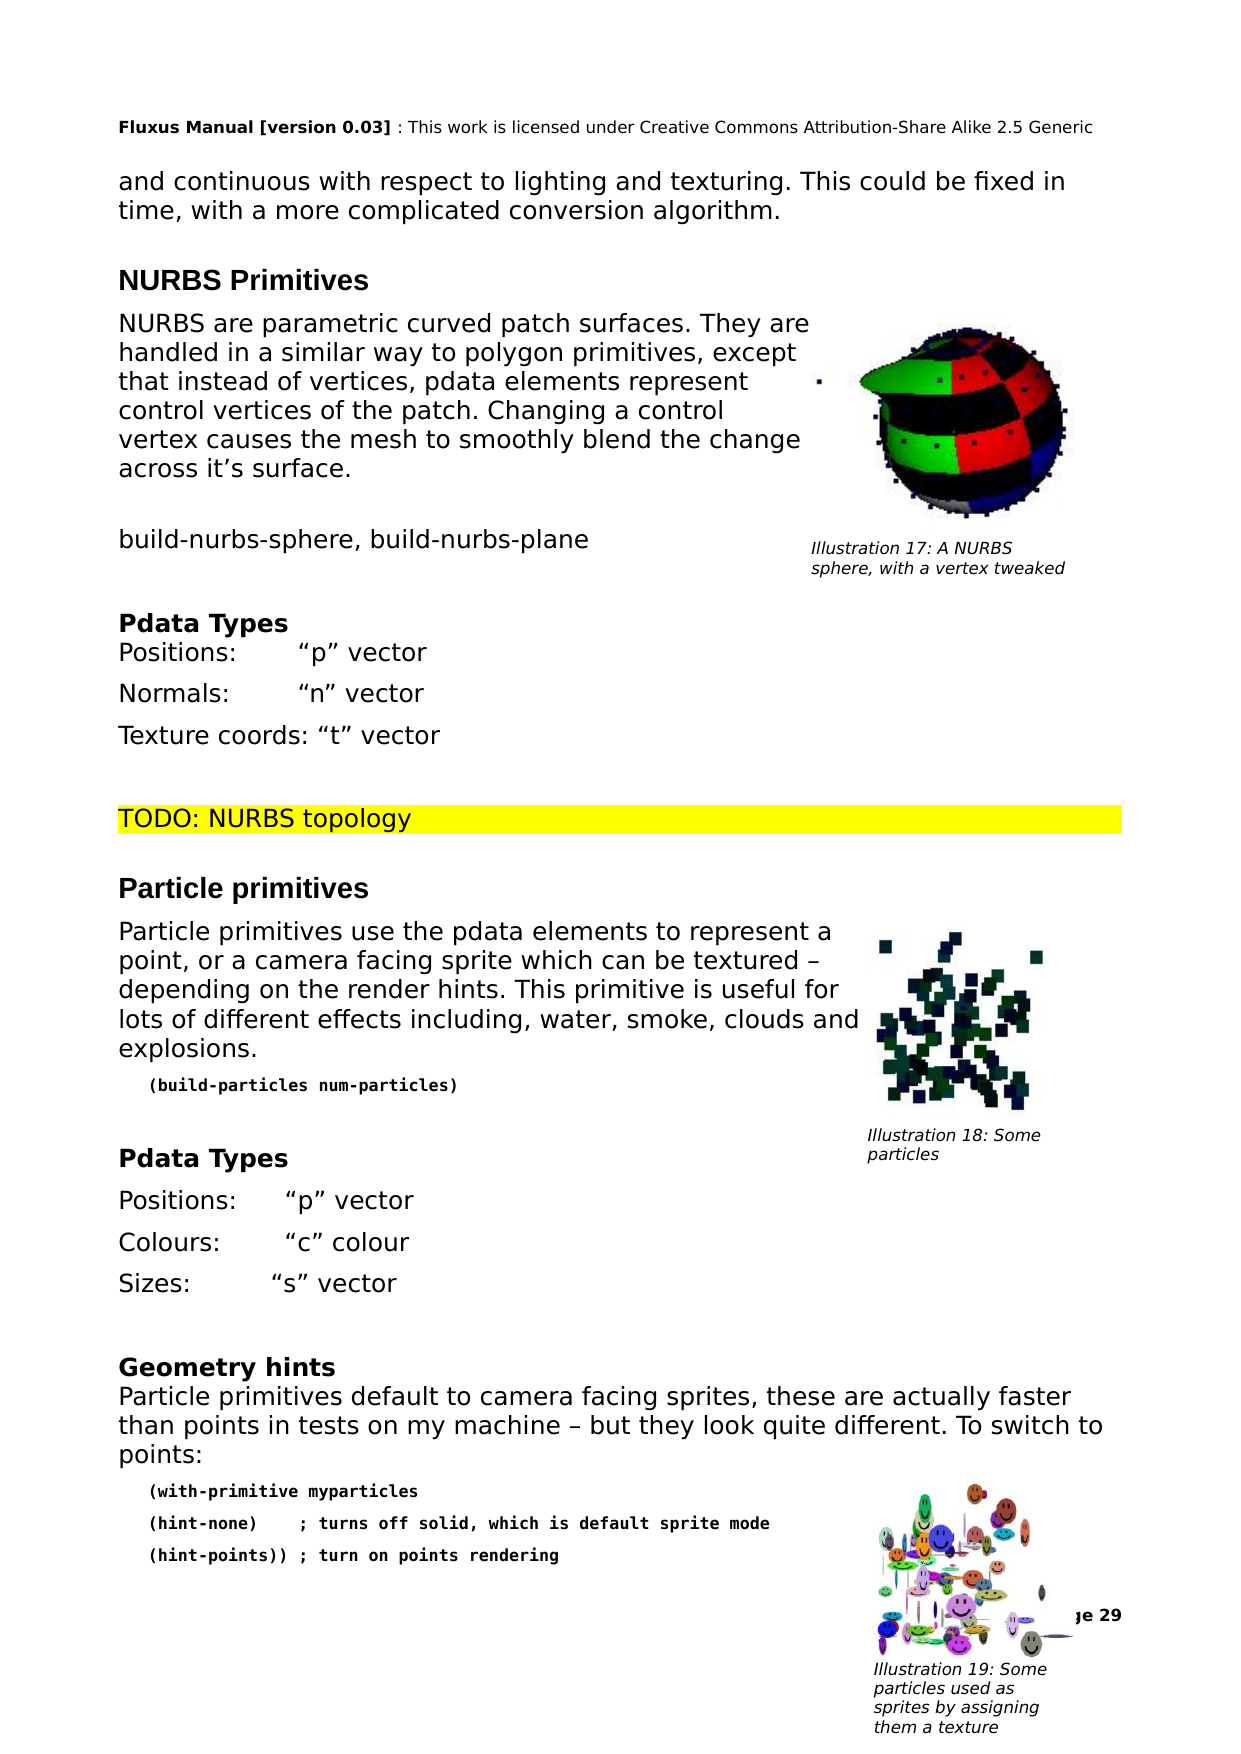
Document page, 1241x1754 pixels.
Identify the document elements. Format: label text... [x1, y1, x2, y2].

text [1077, 1546, 1122, 1565]
text Illustration 18: Some particles [867, 1126, 1053, 1165]
text Geometry hints [118, 1353, 1122, 1382]
text Illustration 17: A NURBS sphere, with a vertex tweaked [811, 540, 1073, 578]
text and continuous with respect to lighting and texturing. This could be fixed in time, with a more complicated conversion algorithm. [118, 167, 1122, 225]
text [1054, 1076, 1122, 1095]
text Particle primitives default to camera facing sprites, these are actually faster than points in tests on my machine – but they look quite different. To switch to points: [118, 1382, 1122, 1481]
text Pdata Types [118, 1144, 1122, 1173]
text Texture coords: “t” vector [118, 721, 1122, 751]
text Positions: “p” vector [118, 638, 1122, 667]
picture [811, 312, 1074, 540]
text Normals: “n” vector [118, 680, 1122, 709]
text Sizes: “s” vector [118, 1269, 1122, 1298]
subtitle [867, 915, 1053, 927]
text Particle primitives use the pdata elements to represent a point, or a camera facing sprite which can be textured – depending on the render hints. This primitive is useful for lots of different effects including, water, smoke, clouds and explosions. [118, 917, 867, 1063]
text Pdata Types [118, 609, 1122, 638]
text TODO: NURBS topology [118, 805, 1122, 834]
text (with-primitive myparticles [148, 1482, 873, 1501]
text Illustration 19: Some particles used as sprites by assigning them a texture [873, 1660, 1076, 1737]
picture [873, 1481, 1077, 1660]
text (build-particles num-particles) [148, 1076, 867, 1095]
text build-nurbs-sphere, build-nurbs-plane [118, 526, 811, 555]
text [1053, 917, 1122, 1063]
text (hint-points)) ; turn on points rendering [148, 1546, 873, 1565]
picture [867, 927, 1054, 1126]
subtitle NURBS Primitives [118, 263, 1122, 296]
text (hint-none) ; turns off solid, which is default sprite mode [148, 1514, 873, 1533]
text [1077, 1482, 1122, 1501]
text NURBS are parametric curved patch surfaces. They are handled in a similar way to polygon primitives, except that instead of vertices, pdata elements represent control vertices of the patch. Changing a control vertex causes the mesh to smoothly blend the change across it’s surface. [118, 299, 1122, 484]
text Positions: “p” vector [118, 1186, 1122, 1215]
subtitle Particle primitives [118, 871, 1122, 905]
text Colours: “c” colour [118, 1228, 1122, 1257]
text [1073, 526, 1122, 555]
